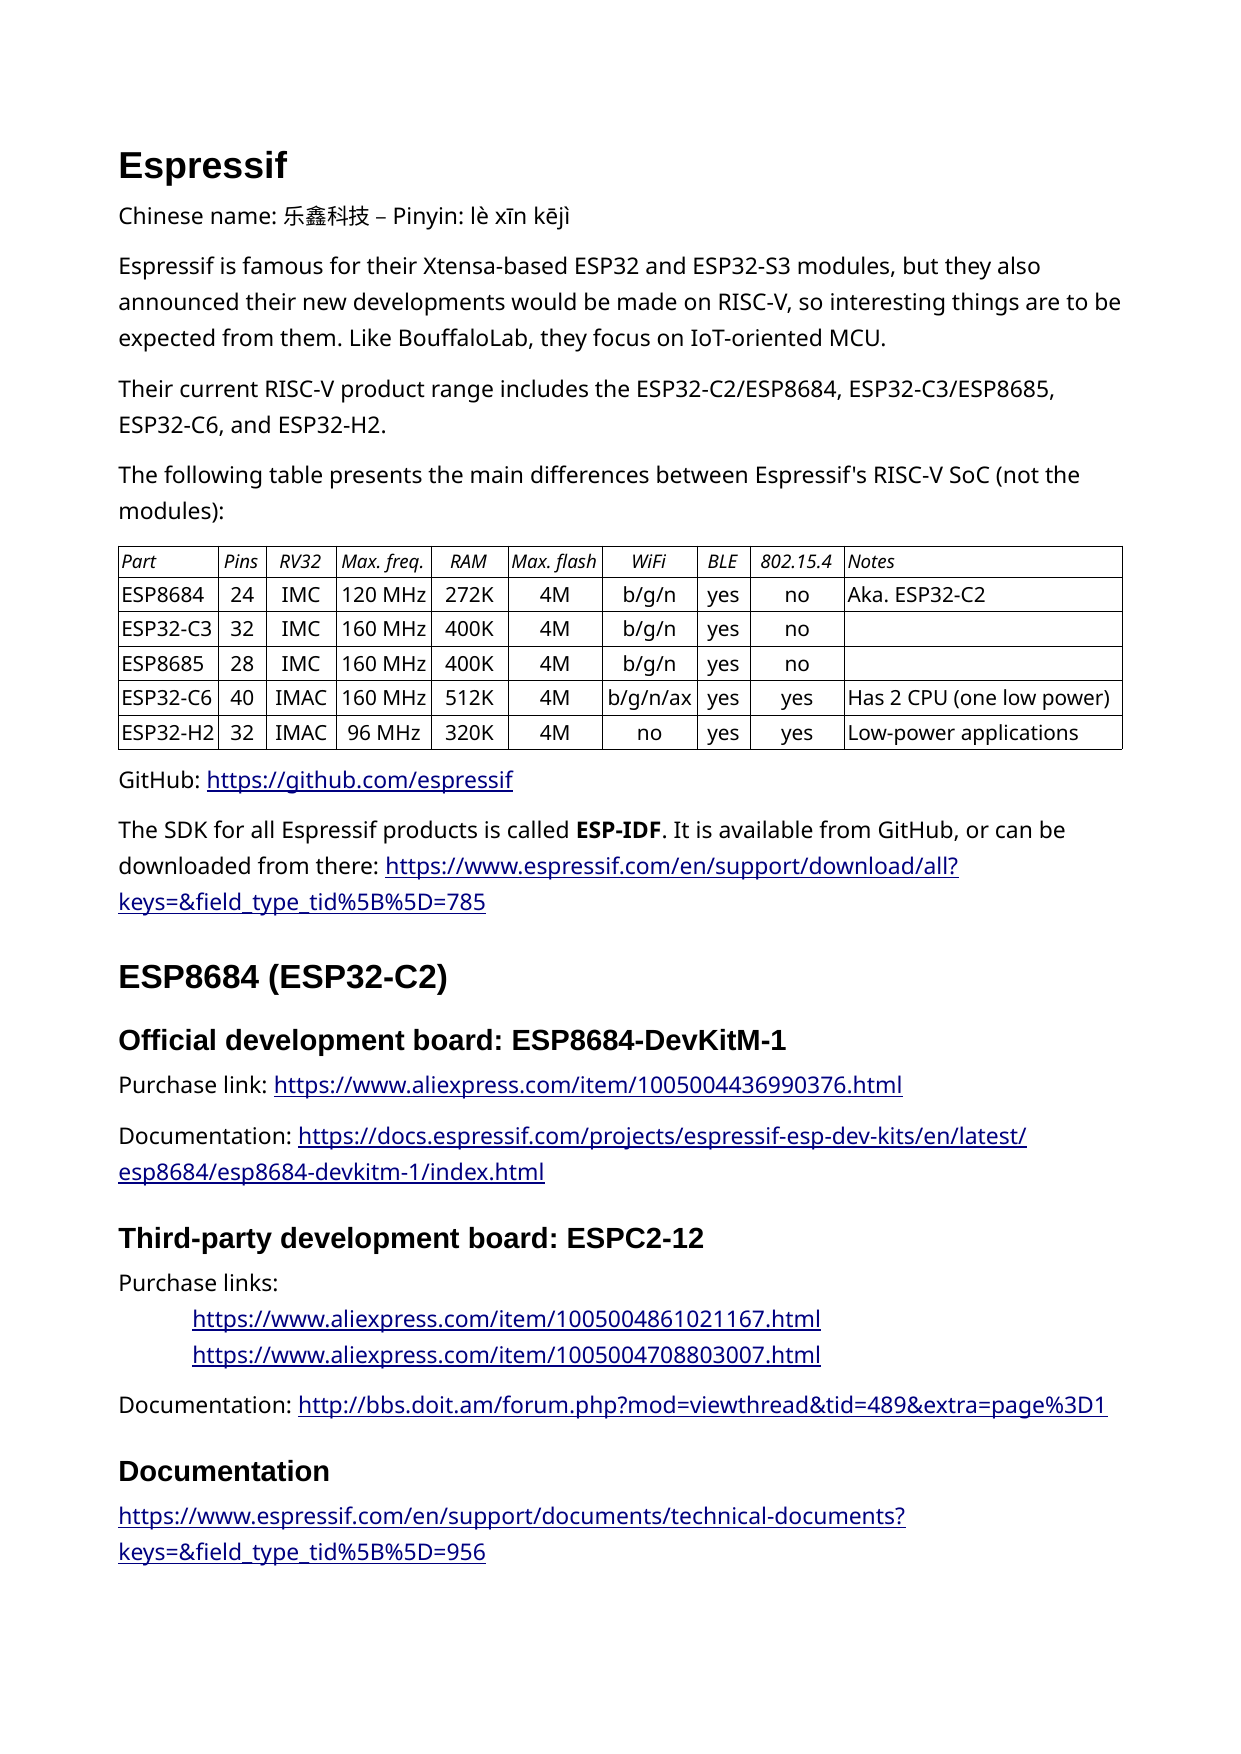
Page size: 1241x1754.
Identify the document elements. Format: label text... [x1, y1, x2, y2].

table_cell b/g/n/ax [603, 681, 697, 714]
table_header Part [119, 547, 218, 577]
table_cell 160 MHz [337, 681, 431, 714]
table_cell IMC [267, 578, 336, 611]
text Their current RISC-V product range includes the ESP32-C2/ESP8684, ESP32-C3/ESP8685, ESP32-C6, and ESP32-H2. [118, 373, 1122, 440]
text https://www.espressif.com/en/support/documents/technical-documents?keys=&field_type_tid%5B%5D=956 [118, 1500, 1122, 1567]
subtitle Third-party development board: ESPC2-12 [118, 1221, 1122, 1254]
subtitle ESP8684 (ESP32-C2) [118, 958, 1122, 996]
table_header Notes [845, 547, 1122, 577]
text https://www.aliexpress.com/item/1005004861021167.html [192, 1303, 1122, 1334]
subtitle Documentation [118, 1454, 1122, 1488]
table_cell 4M [509, 716, 602, 749]
subtitle Official development board: ESP8684-DevKitM-1 [118, 1023, 1122, 1057]
table_cell yes [698, 716, 750, 749]
table_cell yes [698, 647, 750, 680]
table_header RV32 [267, 547, 336, 577]
table_cell 24 [219, 578, 266, 611]
text Purchase links: [118, 1267, 1122, 1298]
table_cell [845, 647, 1122, 680]
table_cell Low-power applications [845, 716, 1122, 749]
table_cell 32 [219, 612, 266, 646]
table_cell b/g/n [603, 578, 697, 611]
table_cell 40 [219, 681, 266, 714]
table_cell Aka. ESP32-C2 [845, 578, 1122, 611]
table_header Pins [219, 547, 266, 577]
table_cell ESP32-C3 [119, 612, 218, 646]
table_cell [845, 612, 1122, 646]
table_header Max. freq. [337, 547, 431, 577]
table_cell 512K [432, 681, 508, 714]
table_cell yes [698, 578, 750, 611]
table_cell IMC [267, 647, 336, 680]
table_header RAM [432, 547, 508, 577]
table_cell 28 [219, 647, 266, 680]
text Purchase link: https://www.aliexpress.com/item/1005004436990376.html [118, 1069, 1122, 1100]
table_cell 4M [509, 578, 602, 611]
table_header 802.15.4 [751, 547, 844, 577]
table_cell no [751, 647, 844, 680]
table_cell yes [698, 612, 750, 646]
table_cell 4M [509, 681, 602, 714]
table_header Max. flash [509, 547, 602, 577]
table_cell IMAC [267, 716, 336, 749]
text Documentation: https://docs.espressif.com/projects/espressif-esp-dev-kits/en/latest/esp8684/esp8684-devkitm-1/index.html [118, 1120, 1122, 1187]
table_cell 320K [432, 716, 508, 749]
text GitHub: https://github.com/espressif [118, 764, 1122, 795]
text Chinese name: 乐鑫科技 – Pinyin: lè xīn kējì [118, 199, 1122, 231]
table_cell 160 MHz [337, 647, 431, 680]
table_cell Has 2 CPU (one low power) [845, 681, 1122, 714]
table_header BLE [698, 547, 750, 577]
table_cell ESP8684 [119, 578, 218, 611]
table_cell ESP32-C6 [119, 681, 218, 714]
table_cell IMC [267, 612, 336, 646]
table_cell ESP32-H2 [119, 716, 218, 749]
table_cell 400K [432, 612, 508, 646]
table_cell 32 [219, 716, 266, 749]
table_cell no [751, 612, 844, 646]
table_cell yes [751, 716, 844, 749]
text Documentation: http://bbs.doit.am/forum.php?mod=viewthread&tid=489&extra=page%3D1 [118, 1389, 1122, 1420]
subtitle Espressif [118, 143, 1122, 186]
table_cell no [603, 716, 697, 749]
table_header WiFi [603, 547, 697, 577]
table_cell IMAC [267, 681, 336, 714]
table_cell 272K [432, 578, 508, 611]
table_cell no [751, 578, 844, 611]
table_cell 120 MHz [337, 578, 431, 611]
table_cell b/g/n [603, 612, 697, 646]
table_cell yes [698, 681, 750, 714]
table_cell 96 MHz [337, 716, 431, 749]
text https://www.aliexpress.com/item/1005004708803007.html [192, 1339, 1122, 1370]
table_cell 400K [432, 647, 508, 680]
text Espressif is famous for their Xtensa-based ESP32 and ESP32-S3 modules, but they also announced their new developments would be made on RISC-V, so interesting things are to be expected from them. Like BouffaloLab, they focus on IoT-oriented MCU. [118, 250, 1122, 353]
table_cell 4M [509, 612, 602, 646]
table_cell 160 MHz [337, 612, 431, 646]
table_cell b/g/n [603, 647, 697, 680]
table_cell 4M [509, 647, 602, 680]
text The SDK for all Espressif products is called ESP-IDF. It is available from GitHub, or can be downloaded from there: https://www.espressif.com/en/support/download/all?keys=&field_type_tid%5B%5D=785 [118, 814, 1122, 917]
table_cell yes [751, 681, 844, 714]
text The following table presents the main differences between Espressif's RISC-V SoC (not the modules): [118, 459, 1122, 526]
table_cell ESP8685 [119, 647, 218, 680]
